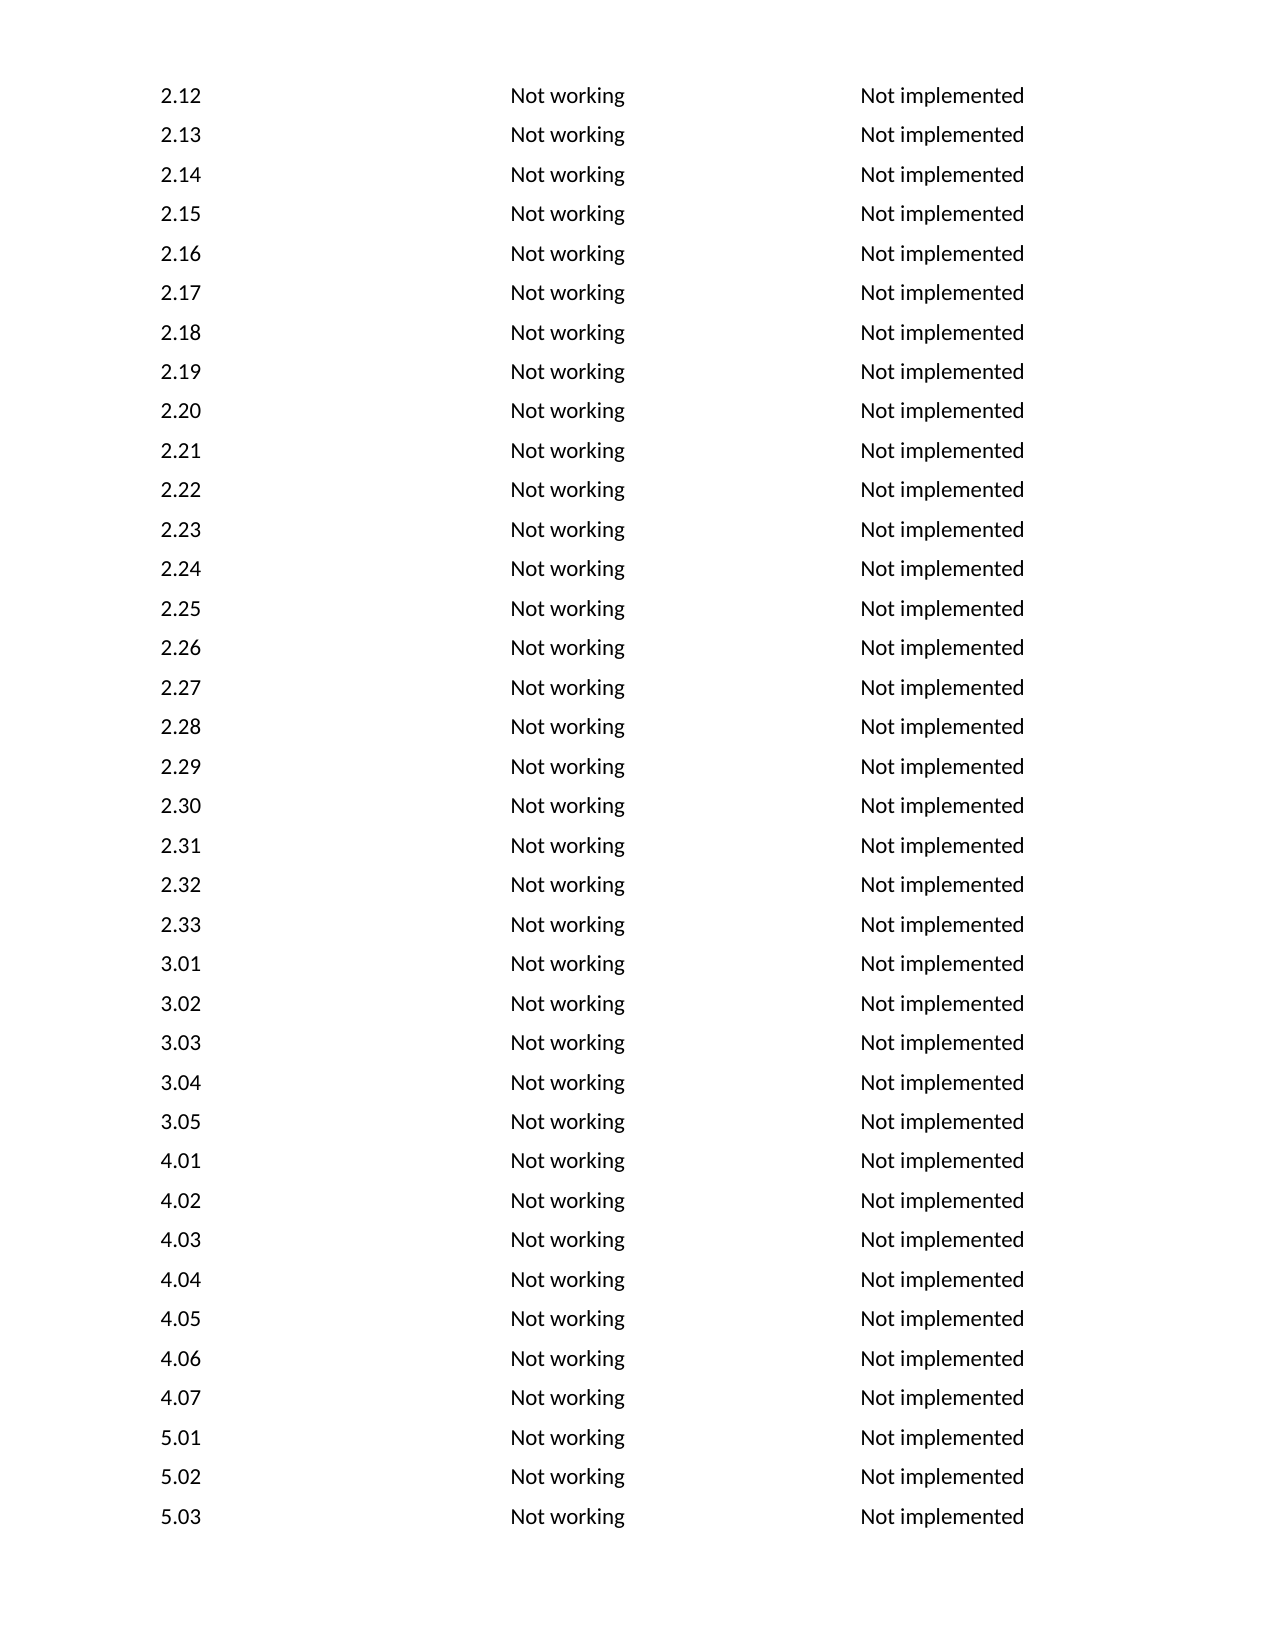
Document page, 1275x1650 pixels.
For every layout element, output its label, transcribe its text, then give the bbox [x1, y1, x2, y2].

table_cell Not working [505, 1259, 855, 1299]
table_cell Not implemented [855, 75, 1205, 114]
table_cell Not working [505, 1101, 855, 1141]
table_cell Not implemented [855, 1338, 1205, 1378]
table_cell Not working [505, 628, 855, 667]
table_cell Not working [505, 351, 855, 391]
table_cell Not implemented [855, 786, 1205, 825]
table_cell Not implemented [855, 115, 1205, 154]
table_cell Not implemented [855, 1457, 1205, 1496]
table_cell 5.02 [155, 1457, 505, 1496]
table_cell Not working [505, 825, 855, 864]
table_cell Not working [505, 1062, 855, 1101]
table_cell Not implemented [855, 312, 1205, 351]
table_cell 3.04 [155, 1062, 505, 1101]
table_cell Not implemented [855, 1259, 1205, 1299]
table_cell 2.29 [155, 746, 505, 786]
table_cell Not working [505, 786, 855, 825]
table_cell 2.17 [155, 273, 505, 312]
table_cell Not implemented [855, 509, 1205, 549]
table_cell Not working [505, 1457, 855, 1496]
table_cell 2.28 [155, 707, 505, 746]
table_cell Not working [505, 470, 855, 509]
table_cell Not working [505, 273, 855, 312]
table_cell Not implemented [855, 194, 1205, 233]
table_cell Not implemented [855, 944, 1205, 983]
table_cell 3.01 [155, 944, 505, 983]
table_cell Not implemented [855, 549, 1205, 588]
table_cell 2.30 [155, 786, 505, 825]
table_cell 2.32 [155, 865, 505, 904]
table_cell 3.03 [155, 1023, 505, 1062]
table_cell Not implemented [855, 825, 1205, 864]
table_cell Not working [505, 1180, 855, 1220]
table_cell Not implemented [855, 628, 1205, 667]
table_cell 4.01 [155, 1141, 505, 1180]
table_cell 2.14 [155, 154, 505, 193]
table_cell 4.05 [155, 1299, 505, 1338]
table_cell Not implemented [855, 904, 1205, 943]
table_cell Not working [505, 904, 855, 943]
table_cell Not working [505, 194, 855, 233]
table_cell Not working [505, 1141, 855, 1180]
table_cell 5.03 [155, 1496, 505, 1536]
table_cell Not working [505, 154, 855, 193]
table_cell Not implemented [855, 1417, 1205, 1457]
table_cell 2.18 [155, 312, 505, 351]
table_cell 4.06 [155, 1338, 505, 1378]
table_cell 4.04 [155, 1259, 505, 1299]
table_cell Not implemented [855, 1496, 1205, 1536]
table_cell 5.01 [155, 1417, 505, 1457]
table_cell 2.22 [155, 470, 505, 509]
table_cell Not working [505, 75, 855, 114]
table_cell 3.05 [155, 1101, 505, 1141]
table_cell Not implemented [855, 391, 1205, 430]
table_cell 2.20 [155, 391, 505, 430]
table_cell 4.02 [155, 1180, 505, 1220]
table_cell Not working [505, 1220, 855, 1259]
table_cell Not working [505, 312, 855, 351]
table_cell 2.27 [155, 667, 505, 707]
table_cell Not working [505, 707, 855, 746]
table_cell Not implemented [855, 983, 1205, 1022]
table_cell 2.21 [155, 430, 505, 470]
table_cell 2.23 [155, 509, 505, 549]
table_cell Not working [505, 115, 855, 154]
table_cell Not working [505, 430, 855, 470]
table_cell Not working [505, 1378, 855, 1417]
table_cell Not working [505, 233, 855, 272]
table_cell Not implemented [855, 1062, 1205, 1101]
table_cell Not implemented [855, 1220, 1205, 1259]
table_cell Not implemented [855, 470, 1205, 509]
table_cell 2.24 [155, 549, 505, 588]
table_cell Not implemented [855, 1299, 1205, 1338]
table_cell Not working [505, 1023, 855, 1062]
table_cell 2.12 [155, 75, 505, 114]
table_cell 2.13 [155, 115, 505, 154]
table_cell Not working [505, 667, 855, 707]
table_cell Not implemented [855, 588, 1205, 628]
table_cell 4.03 [155, 1220, 505, 1259]
table_cell Not working [505, 1338, 855, 1378]
table_cell Not implemented [855, 430, 1205, 470]
table_cell Not implemented [855, 1101, 1205, 1141]
table_cell Not implemented [855, 351, 1205, 391]
table_cell Not implemented [855, 154, 1205, 193]
table_cell Not working [505, 1417, 855, 1457]
table_cell Not implemented [855, 667, 1205, 707]
table_cell Not implemented [855, 865, 1205, 904]
table_cell Not implemented [855, 1180, 1205, 1220]
table_cell Not implemented [855, 1378, 1205, 1417]
table_cell Not implemented [855, 233, 1205, 272]
table_cell 2.16 [155, 233, 505, 272]
table_cell Not working [505, 865, 855, 904]
table_cell Not working [505, 588, 855, 628]
table_cell 2.25 [155, 588, 505, 628]
table_cell Not implemented [855, 707, 1205, 746]
table_cell Not working [505, 1299, 855, 1338]
table_cell Not implemented [855, 273, 1205, 312]
table_cell Not working [505, 549, 855, 588]
table_cell 3.02 [155, 983, 505, 1022]
table_cell Not working [505, 944, 855, 983]
table_cell 4.07 [155, 1378, 505, 1417]
table_cell 2.26 [155, 628, 505, 667]
table_cell Not working [505, 509, 855, 549]
table_cell 2.31 [155, 825, 505, 864]
table_cell Not working [505, 746, 855, 786]
table_cell Not implemented [855, 746, 1205, 786]
table_cell Not working [505, 1496, 855, 1536]
table_cell Not working [505, 391, 855, 430]
table_cell 2.15 [155, 194, 505, 233]
table_cell 2.19 [155, 351, 505, 391]
table_cell Not implemented [855, 1023, 1205, 1062]
table_cell 2.33 [155, 904, 505, 943]
table_cell Not working [505, 983, 855, 1022]
table_cell Not implemented [855, 1141, 1205, 1180]
